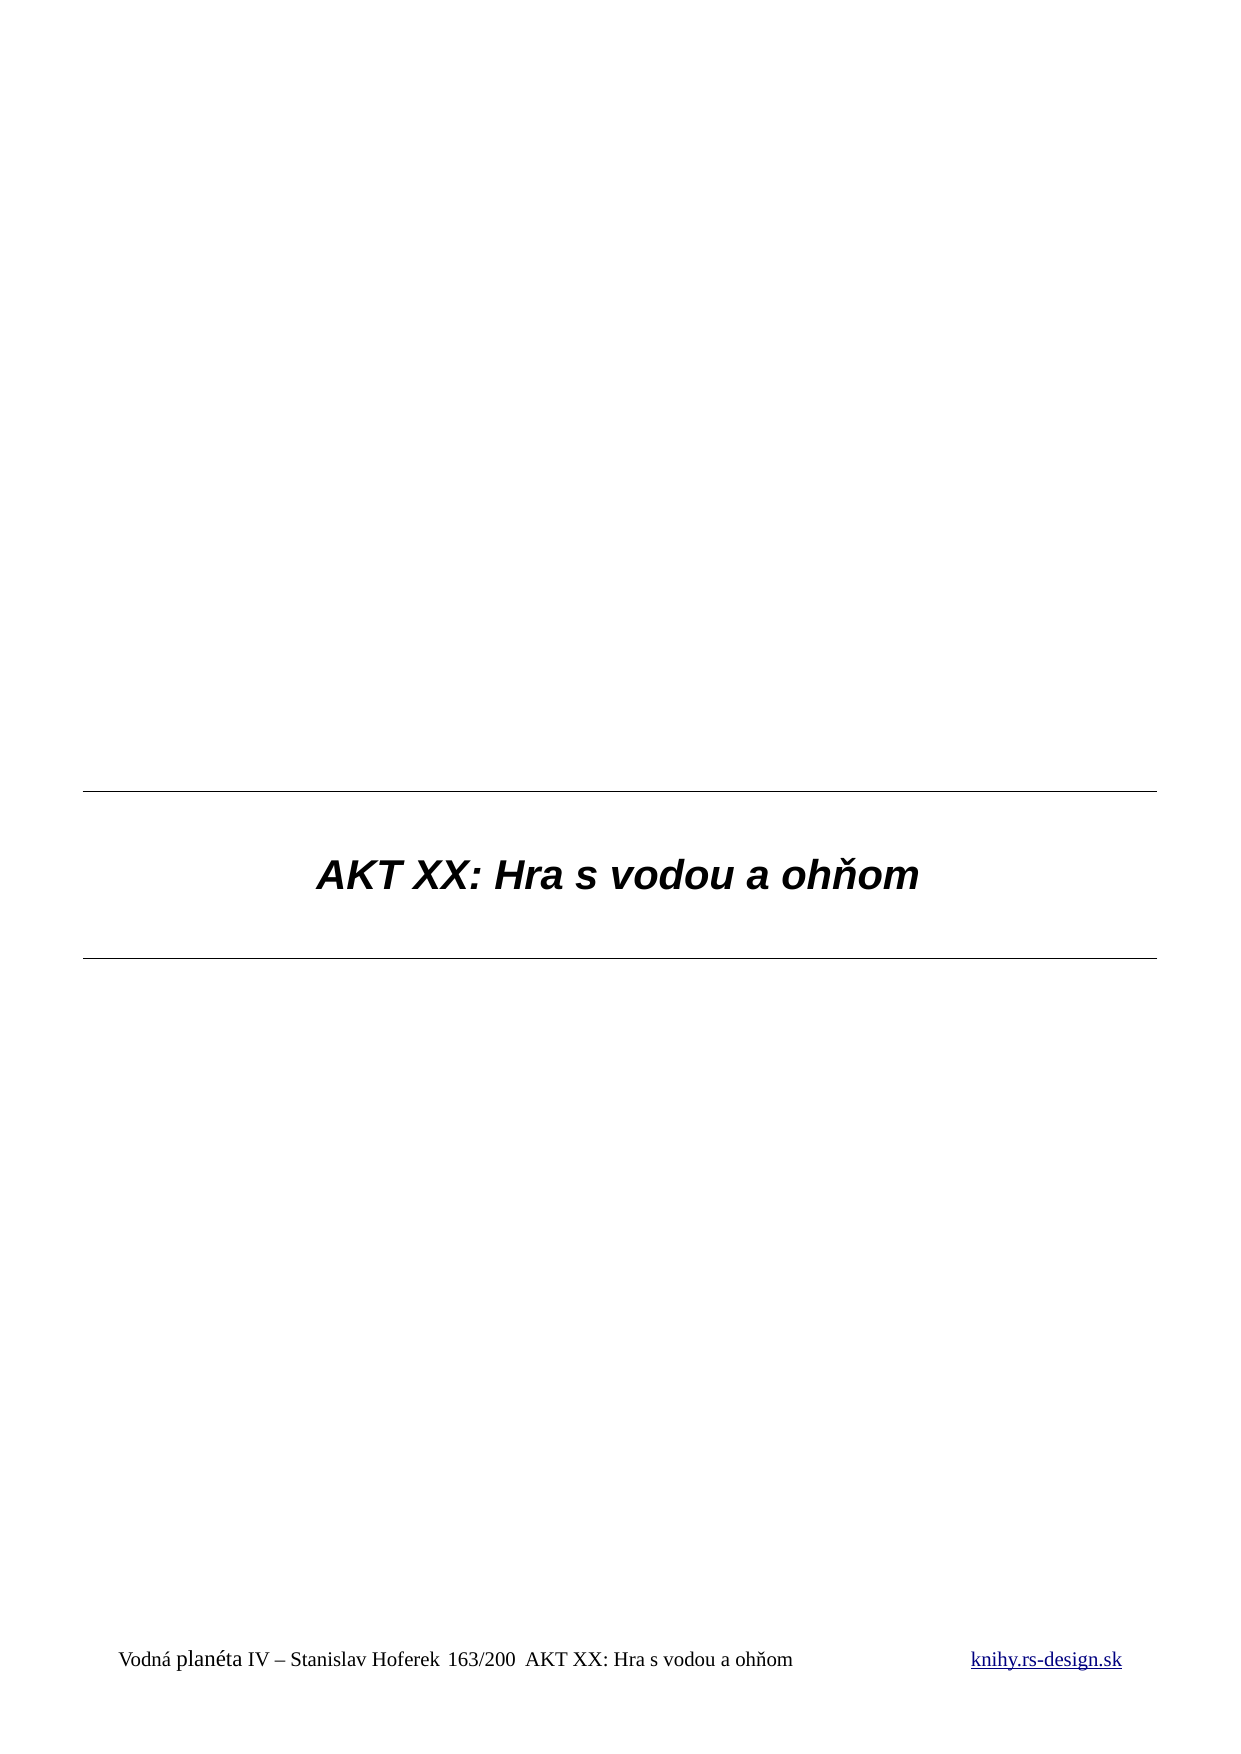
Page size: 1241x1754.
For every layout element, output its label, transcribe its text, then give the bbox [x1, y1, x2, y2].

subtitle AKT XX: Hra s vodou a ohňom [83, 792, 1157, 958]
